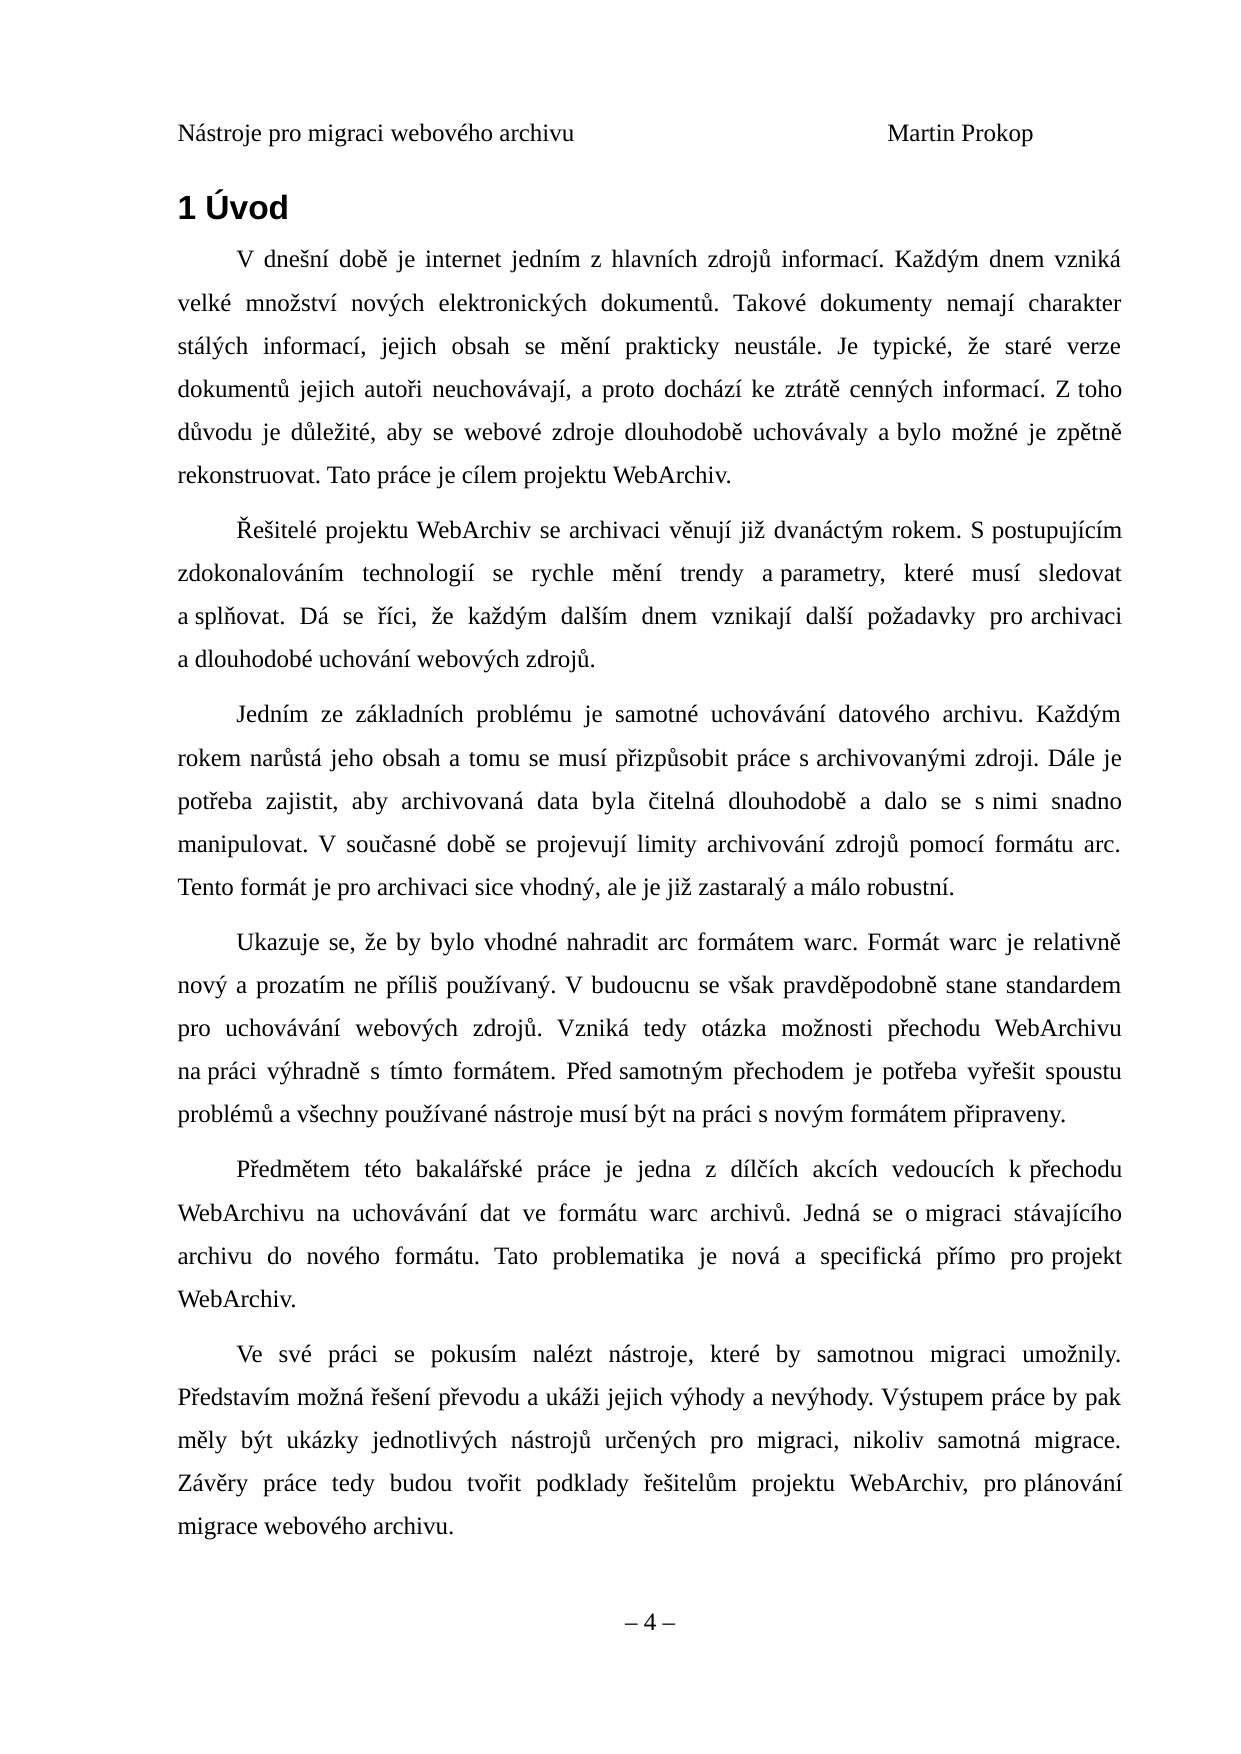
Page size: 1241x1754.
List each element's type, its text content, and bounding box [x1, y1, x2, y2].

text Předmětem této bakalářské práce je jedna z dílčích akcích vedoucích k přechodu WebArchivu na uchovávání dat ve formátu warc archivů. Jedná se o migraci stávajícího archivu do nového formátu. Tato problematika je nová a specifická přímo pro projekt WebArchiv. [177, 1154, 1122, 1313]
text Ukazuje se, že by bylo vhodné nahradit arc formátem warc. Formát warc je relativně nový a prozatím ne příliš používaný. V budoucnu se však pravděpodobně stane standardem pro uchovávání webových zdrojů. Vzniká tedy otázka možnosti přechodu WebArchivu na práci výhradně s tímto formátem. Před samotným přechodem je potřeba vyřešit spoustu problémů a všechny používané nástroje musí být na práci s novým formátem připraveny. [177, 927, 1122, 1128]
text Řešitelé projektu WebArchiv se archivaci věnují již dvanáctým rokem. S postupujícím zdokonalováním technologií se rychle mění trendy a parametry, které musí sledovat a splňovat. Dá se říci, že každým dalším dnem vznikají další požadavky pro archivaci a dlouhodobé uchování webových zdrojů. [177, 515, 1122, 673]
text V dnešní době je internet jedním z hlavních zdrojů informací. Každým dnem vzniká velké množství nových elektronických dokumentů. Takové dokumenty nemají charakter stálých informací, jejich obsah se mění prakticky neustále. Je typické, že staré verze dokumentů jejich autoři neuchovávají, a proto dochází ke ztrátě cenných informací. Z toho důvodu je důležité, aby se webové zdroje dlouhodobě uchovávaly a bylo možné je zpětně rekonstruovat. Tato práce je cílem projektu WebArchiv. [177, 244, 1122, 489]
subtitle 1 Úvod [177, 188, 1122, 227]
text Jedním ze základních problému je samotné uchovávání datového archivu. Každým rokem narůstá jeho obsah a tomu se musí přizpůsobit práce s archivovanými zdroji. Dále je potřeba zajistit, aby archivovaná data byla čitelná dlouhodobě a dalo se s nimi snadno manipulovat. V současné době se projevují limity archivování zdrojů pomocí formátu arc. Tento formát je pro archivaci sice vhodný, ale je již zastaralý a málo robustní. [177, 699, 1122, 901]
text Ve své práci se pokusím nalézt nástroje, které by samotnou migraci umožnily. Představím možná řešení převodu a ukáži jejich výhody a nevýhody. Výstupem práce by pak měly být ukázky jednotlivých nástrojů určených pro migraci, nikoliv samotná migrace. Závěry práce tedy budou tvořit podklady řešitelům projektu WebArchiv, pro plánování migrace webového archivu. [177, 1339, 1122, 1540]
